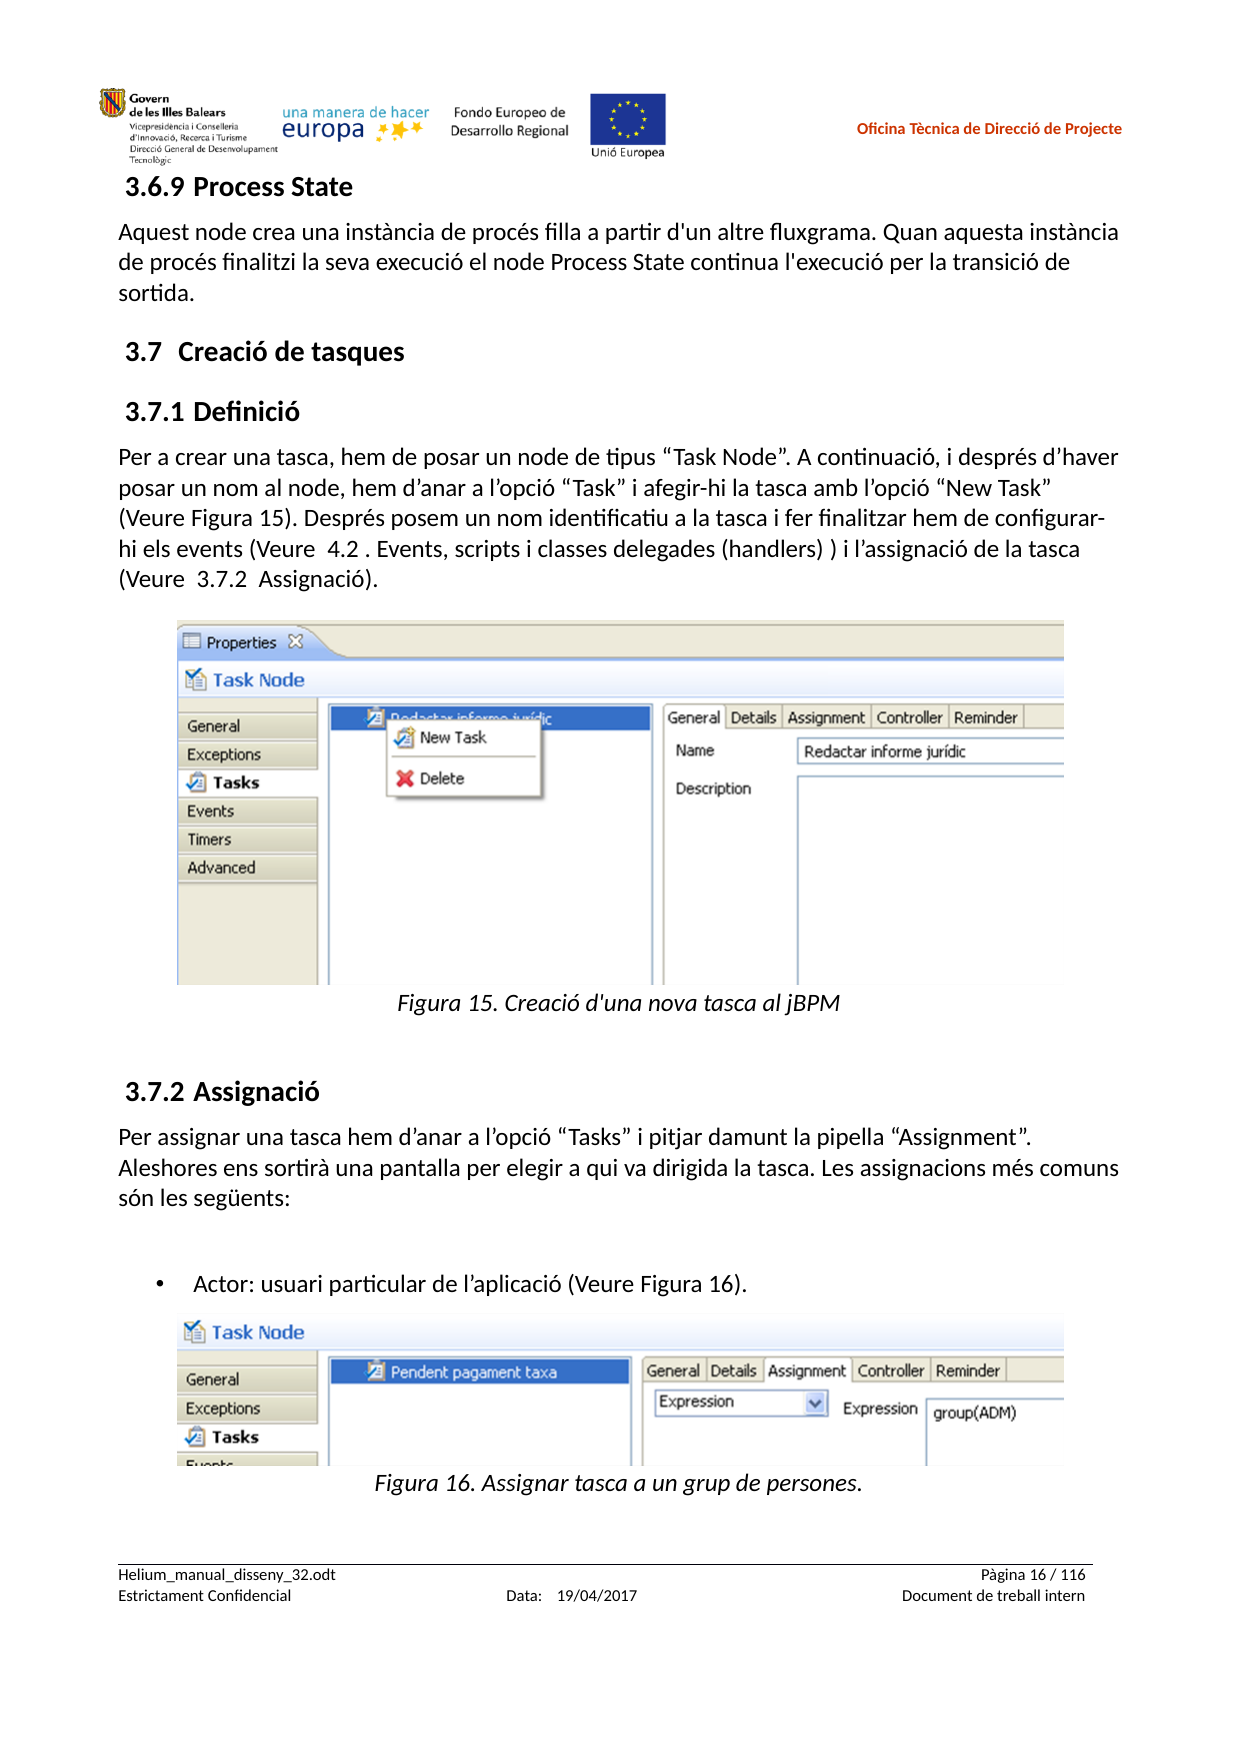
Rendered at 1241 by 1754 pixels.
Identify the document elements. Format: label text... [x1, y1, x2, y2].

subtitle Definició [118, 393, 1122, 429]
text Figura 16. Assignar tasca a un grup de persones. [175, 1468, 1065, 1498]
subtitle Creació de tasques [118, 333, 1122, 368]
picture [175, 618, 1065, 987]
subtitle Process State [118, 168, 1122, 203]
text Aquest node crea una instància de procés filla a partir d'un altre fluxgrama. Quan aquesta instància de procés finalitzi la seva execució el node Process State continua l'execució per la transició de sortida. [118, 216, 1122, 308]
text Figura 15. Creació d'una nova tasca al jBPM [175, 987, 1065, 1017]
subtitle Assignació [118, 1073, 1122, 1109]
list Actor: usuari particular de l’aplicació (Veure Figura 16). [156, 1268, 1122, 1299]
text Per assignar una tasca hem d’anar a l’opció “Tasks” i pitjar damunt la pipella “Assignment”. Aleshores ens sortirà una pantalla per elegir a qui va dirigida la tasca. Les assignacions més comuns són les següents: [118, 1121, 1122, 1213]
picture [99, 87, 668, 166]
picture [175, 1311, 1065, 1468]
text Per a crear una tasca, hem de posar un node de tipus “Task Node”. A continuació, i després d’haver posar un nom al node, hem d’anar a l’opció “Task” i afegir-hi la tasca amb l’opció “New Task” (Veure Figura 15). Després posem un nom identificatiu a la tasca i fer finalitzar hem de configurar-hi els events (Veure 4.2. Events, scripts i classes delegades (handlers) ) i l’assignació de la tasca (Veure 3.7.2 Assignació). [118, 441, 1122, 594]
